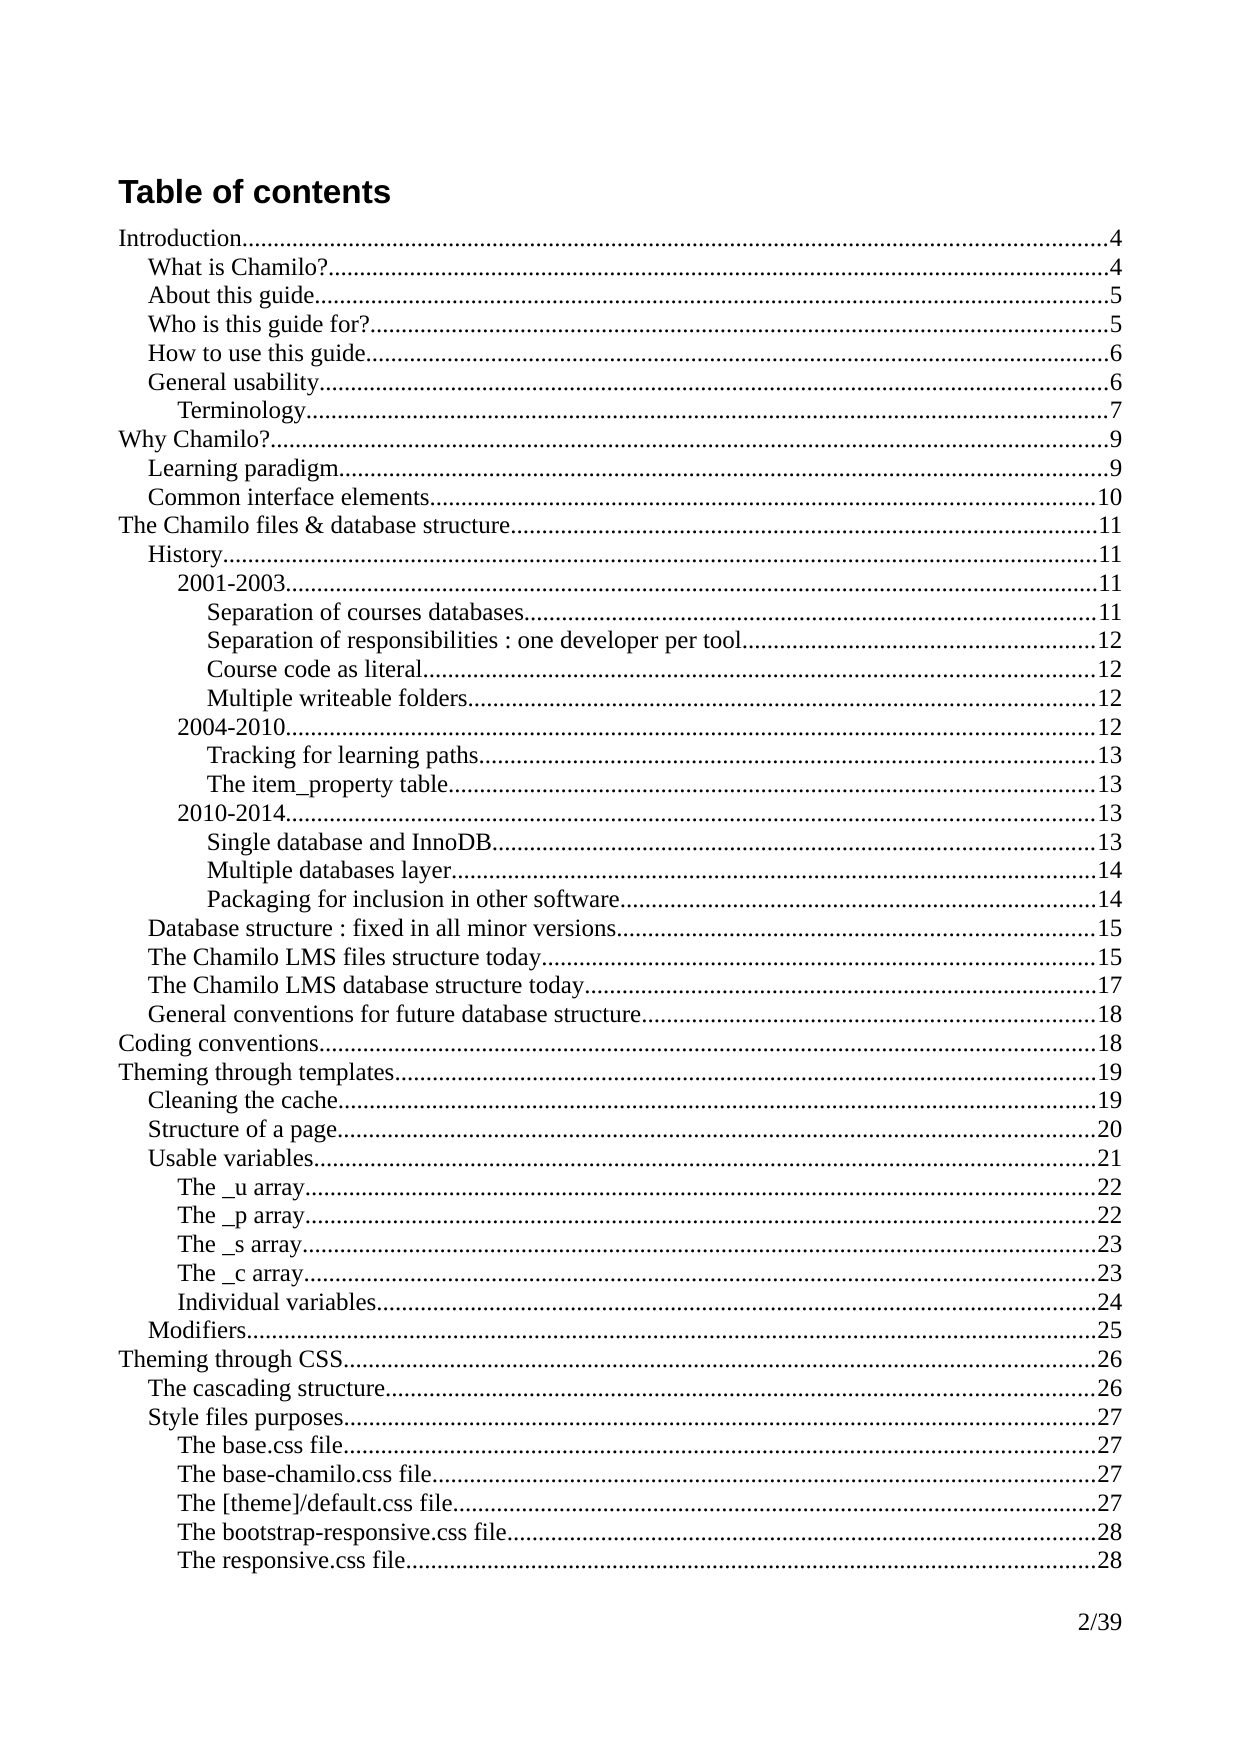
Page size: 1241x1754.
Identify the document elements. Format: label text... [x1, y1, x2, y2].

text Theming through CSS 26 [118, 1344, 1122, 1373]
text Style files purposes 27 [148, 1402, 1122, 1430]
text Why Chamilo? 9 [118, 424, 1122, 453]
text The _u array 22 [177, 1172, 1122, 1200]
text How to use this guide 6 [148, 338, 1122, 367]
text Individual variables 24 [177, 1287, 1122, 1315]
text History 11 [148, 539, 1122, 568]
text The [theme]/default.css file 27 [177, 1488, 1122, 1517]
text Common interface elements 10 [148, 482, 1122, 510]
text Usable variables 21 [148, 1143, 1122, 1172]
subtitle Table of contents [118, 172, 1122, 210]
text The responsive.css file 28 [177, 1545, 1122, 1574]
text Who is this guide for? 5 [148, 309, 1122, 338]
text The _p array 22 [177, 1200, 1122, 1229]
text Database structure : fixed in all minor versions 15 [148, 913, 1122, 942]
text The cascading structure 26 [148, 1373, 1122, 1402]
text The _c array 23 [177, 1258, 1122, 1287]
text About this guide 5 [148, 280, 1122, 309]
text Multiple databases layer 14 [207, 855, 1122, 884]
text Learning paradigm 9 [148, 453, 1122, 482]
text Single database and InnoDB 13 [207, 827, 1122, 855]
text The _s array 23 [177, 1229, 1122, 1258]
text General conventions for future database structure 18 [148, 999, 1122, 1028]
text The bootstrap-responsive.css file 28 [177, 1517, 1122, 1545]
text Tracking for learning paths 13 [207, 740, 1122, 769]
text The Chamilo LMS files structure today 15 [148, 942, 1122, 970]
text Separation of responsibilities : one developer per tool 12 [207, 625, 1122, 654]
text Multiple writeable folders 12 [207, 683, 1122, 712]
text Terminology 7 [177, 395, 1122, 424]
text The Chamilo LMS database structure today 17 [148, 970, 1122, 999]
text Modifiers 25 [148, 1315, 1122, 1344]
text Theming through templates 19 [118, 1057, 1122, 1085]
text The Chamilo files & database structure 11 [118, 510, 1122, 539]
text General usability 6 [148, 367, 1122, 395]
text The base-chamilo.css file 27 [177, 1459, 1122, 1488]
text Packaging for inclusion in other software 14 [207, 884, 1122, 913]
text The item_property table 13 [207, 769, 1122, 798]
text 2001-2003 11 [177, 568, 1122, 597]
text 2010-2014 13 [177, 798, 1122, 827]
text 2004-2010 12 [177, 712, 1122, 740]
text Separation of courses databases 11 [207, 597, 1122, 625]
text Cleaning the cache 19 [148, 1085, 1122, 1114]
text Coding conventions 18 [118, 1028, 1122, 1057]
text Introduction 4 [118, 223, 1122, 252]
text What is Chamilo? 4 [148, 252, 1122, 280]
text The base.css file 27 [177, 1430, 1122, 1459]
text Structure of a page 20 [148, 1114, 1122, 1143]
text Course code as literal 12 [207, 654, 1122, 683]
